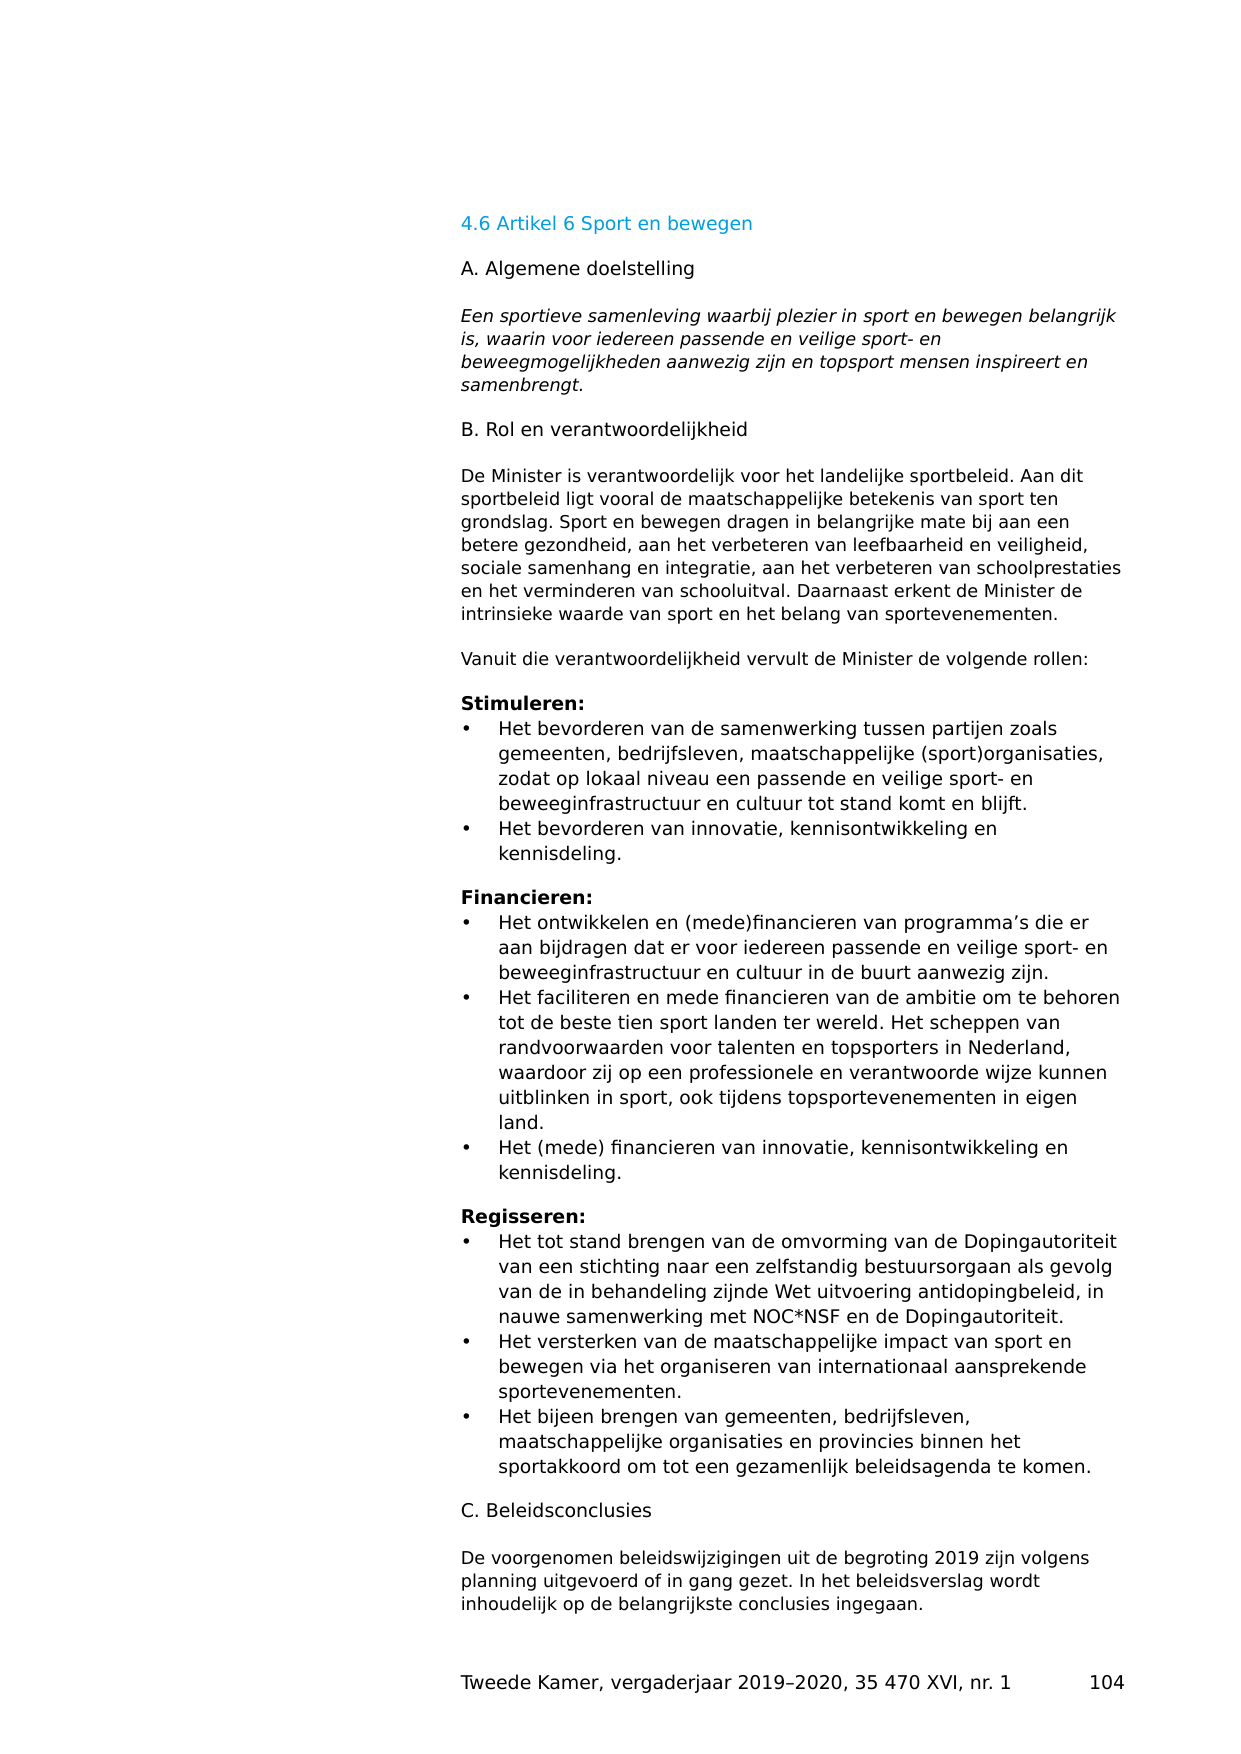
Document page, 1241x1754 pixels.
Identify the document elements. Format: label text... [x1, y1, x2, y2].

text Financieren: [461, 887, 1125, 909]
list Het versterken van de maatschappelijke impact van sport en bewegen via het organiseren van internationaal aansprekende sportevenementen. [461, 1328, 1125, 1403]
text Een sportieve samenleving waarbij plezier in sport en bewegen belangrijk is, waarin voor iedereen passende en veilige sport- en beweegmogelijkheden aanwezig zijn en topsport mensen inspireert en samenbrengt. [461, 304, 1125, 396]
title A. Algemene doelstelling [461, 258, 1125, 280]
list Het (mede) financieren van innovatie, kennisontwikkeling en kennisdeling. [461, 1134, 1125, 1184]
list Het bevorderen van innovatie, kennisontwikkeling en kennisdeling. [461, 815, 1125, 865]
title C. Beleidsconclusies [461, 1500, 1125, 1522]
text De Minister is verantwoordelijk voor het landelijke sportbeleid. Aan dit sportbeleid ligt vooral de maatschappelijke betekenis van sport ten grondslag. Sport en bewegen dragen in belangrijke mate bij aan een betere gezondheid, aan het verbeteren van leefbaarheid en veiligheid, sociale samenhang en integratie, aan het verbeteren van schoolprestaties en het verminderen van schooluitval. Daarnaast erkent de Minister de intrinsieke waarde van sport en het belang van sportevenementen. [461, 464, 1125, 624]
list Het ontwikkelen en (mede)financieren van programma’s die er aan bijdragen dat er voor iedereen passende en veilige sport- en beweeginfrastructuur en cultuur in de buurt aanwezig zijn. [461, 909, 1125, 984]
text De voorgenomen beleidswijzigingen uit de begroting 2019 zijn volgens planning uitgevoerd of in gang gezet. In het beleidsverslag wordt inhoudelijk op de belangrijkste conclusies ingegaan. [461, 1546, 1125, 1614]
text Stimuleren: [461, 693, 1125, 715]
list Het faciliteren en mede financieren van de ambitie om te behoren tot de beste tien sport landen ter wereld. Het scheppen van randvoorwaarden voor talenten en topsporters in Nederland, waardoor zij op een professionele en verantwoorde wijze kunnen uitblinken in sport, ook tijdens topsportevenementen in eigen land. [461, 984, 1125, 1134]
text Regisseren: [461, 1206, 1125, 1228]
title B. Rol en verantwoordelijkheid [461, 418, 1125, 441]
list Het bevorderen van de samenwerking tussen partijen zoals gemeenten, bedrijfsleven, maatschappelijke (sport)organisaties, zodat op lokaal niveau een passende en veilige sport- en beweeginfrastructuur en cultuur tot stand komt en blijft. [461, 715, 1125, 815]
list Het bijeen brengen van gemeenten, bedrijfsleven, maatschappelijke organisaties en provincies binnen het sportakkoord om tot een gezamenlijk beleidsagenda te komen. [461, 1403, 1125, 1478]
text Vanuit die verantwoordelijkheid vervult de Minister de volgende rollen: [461, 647, 1125, 670]
list Het tot stand brengen van de omvorming van de Dopingautoriteit van een stichting naar een zelfstandig bestuursorgaan als gevolg van de in behandeling zijnde Wet uitvoering antidopingbeleid, in nauwe samenwerking met NOC*NSF en de Dopingautoriteit. [461, 1228, 1125, 1328]
title 4.6 Artikel 6 Sport en bewegen [461, 213, 1125, 235]
